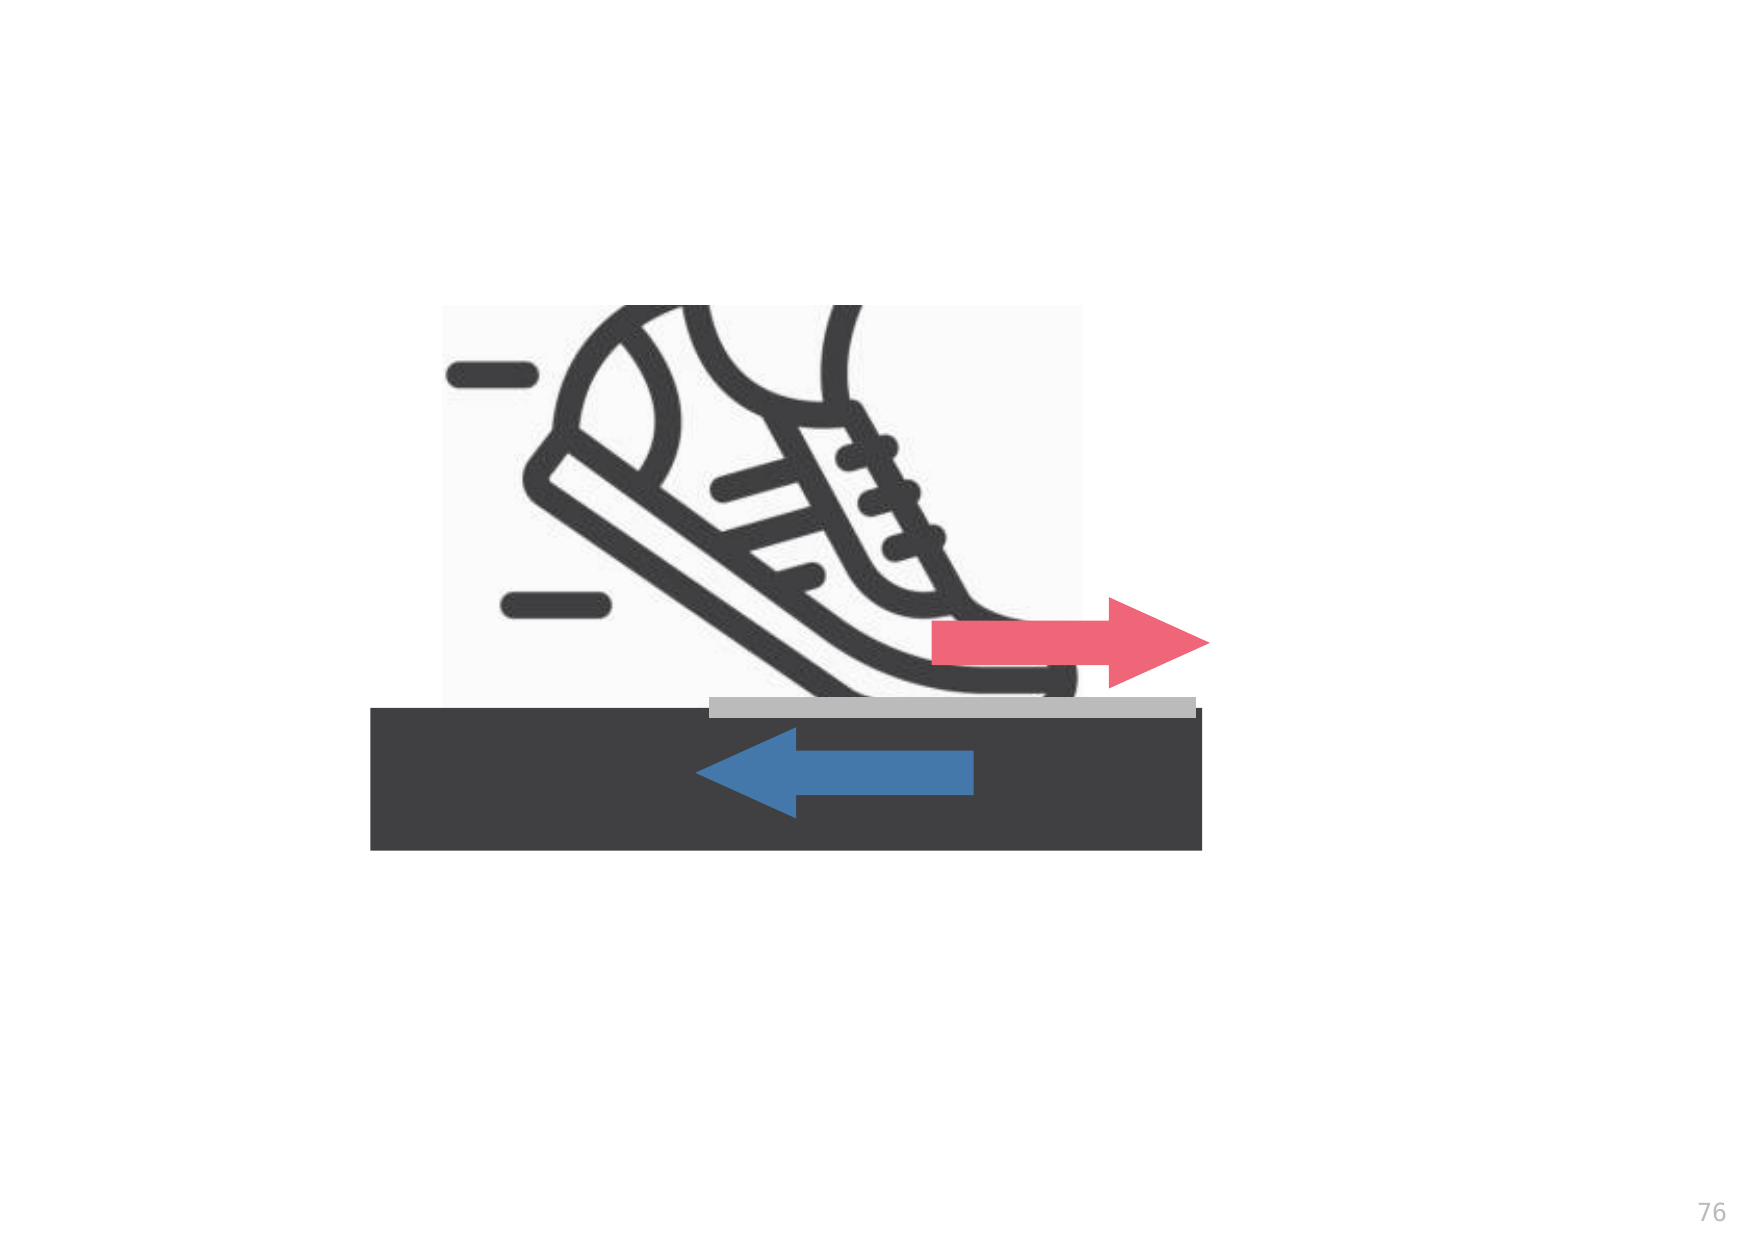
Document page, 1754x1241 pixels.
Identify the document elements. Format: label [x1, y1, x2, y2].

text_box [931, 597, 1210, 689]
text_box [370, 707, 1203, 851]
picture [442, 305, 1083, 707]
